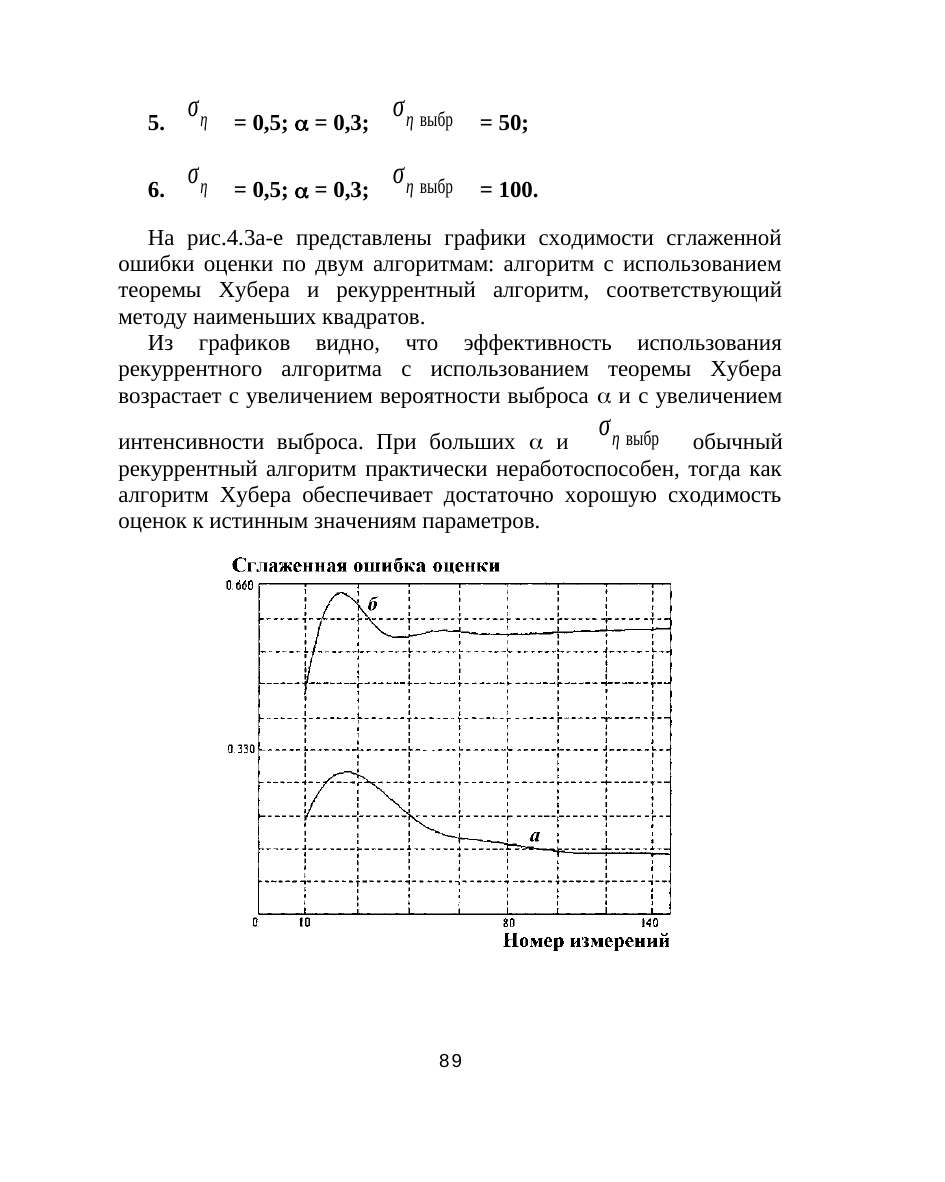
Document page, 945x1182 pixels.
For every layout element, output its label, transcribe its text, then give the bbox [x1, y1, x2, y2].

text На рис.4.3а-е представлены графики сходимости сглаженной ошибки оценки по двум алгоритмам: алгоритм с использованием теоремы Хубера и рекуррентный алгоритм, соответствующий методу наименьших квадратов. [118, 224, 783, 329]
text Из графиков видно, что эффективность использования рекуррентного алгоритма с использованием теоремы Хубера возрастает с увеличением вероятности выброса  и с увеличением интенсивности выброса. При больших  и обычный рекуррентный алгоритм практически неработоспособен, тогда как алгоритм Хубера обеспечивает достаточно хорошую сходимость оценок к истинным значениям параметров. [118, 329, 783, 534]
text 6. = 0,5;  = 0,3; = 100. [118, 156, 783, 203]
picture [222, 554, 679, 952]
text 5. = 0,5;  = 0,3; = 50; [118, 89, 783, 135]
